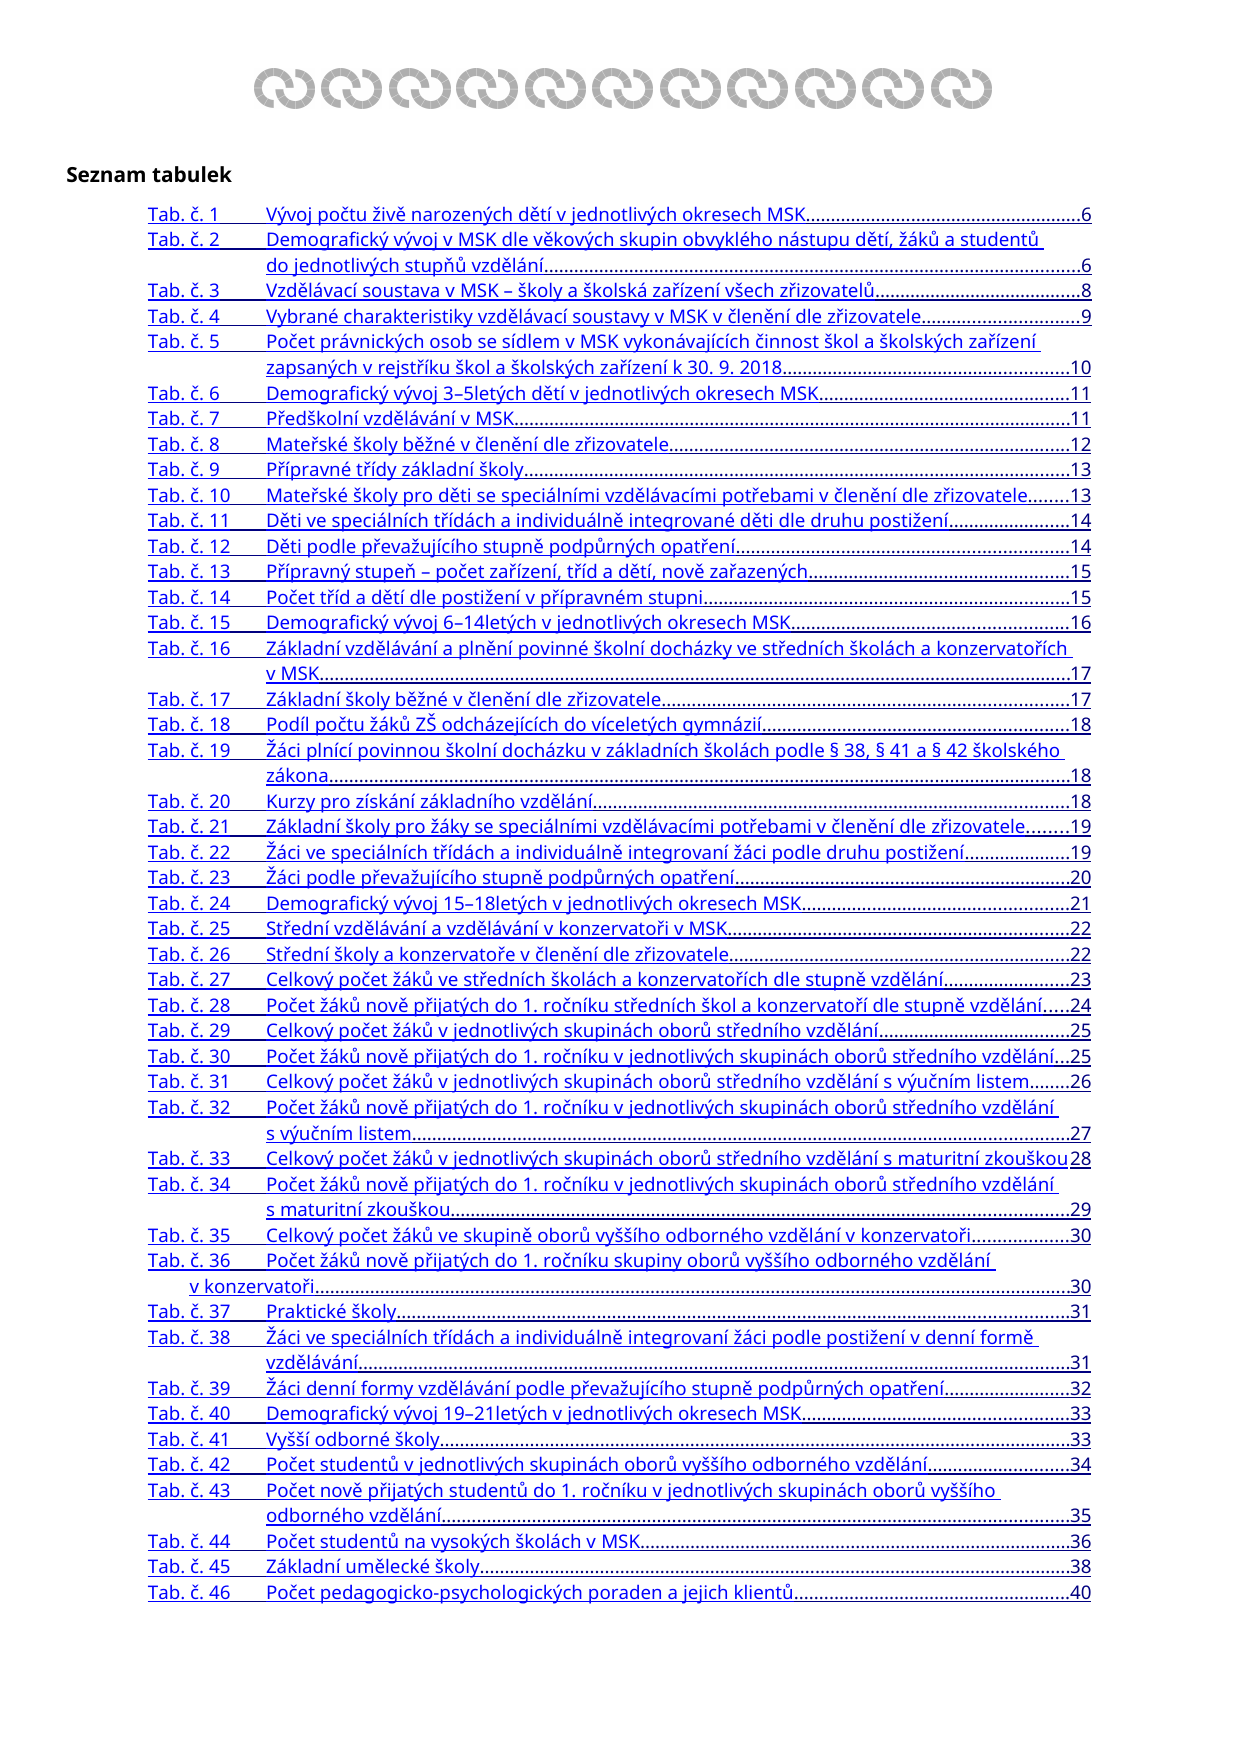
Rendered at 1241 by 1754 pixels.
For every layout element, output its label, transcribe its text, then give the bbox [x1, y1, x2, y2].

text Tab. č. 4 Vybrané charakteristiky vzdělávací soustavy v MSK v členění dle zřizovatele 9 [148, 303, 1092, 325]
text Tab. č. 28 Počet žáků nově přijatých do 1. ročníku středních škol a konzervatoří dle stupně vzdělání 24 [148, 992, 1092, 1018]
text Tab. č. 32 Počet žáků nově přijatých do 1. ročníku v jednotlivých skupinách oborů středního vzdělání s výučním listem 27 [148, 1094, 1092, 1145]
text Tab. č. 23 Žáci podle převažujícího stupně podpůrných opatření 20 [148, 865, 1092, 890]
text Tab. č. 1 Vývoj počtu živě narozených dětí v jednotlivých okresech MSK 6 [148, 201, 1092, 223]
text Tab. č. 38 Žáci ve speciálních třídách a individuálně integrovaní žáci podle postižení v denní formě vzdělávání 31 [148, 1324, 1092, 1375]
text Tab. č. 25 Střední vzdělávání a vzdělávání v konzervatoři v MSK 22 [148, 916, 1092, 941]
text Tab. č. 8 Mateřské školy běžné v členění dle zřizovatele 12 [148, 431, 1092, 456]
text Tab. č. 31 Celkový počet žáků v jednotlivých skupinách oborů středního vzdělání s výučním listem 26 [148, 1069, 1092, 1094]
text Tab. č. 21 Základní školy pro žáky se speciálními vzdělávacími potřebami v členění dle zřizovatele 19 [148, 814, 1092, 839]
text Tab. č. 42 Počet studentů v jednotlivých skupinách oborů vyššího odborného vzdělání 34 [148, 1452, 1092, 1477]
text Tab. č. 43 Počet nově přijatých studentů do 1. ročníku v jednotlivých skupinách oborů vyššího odborného vzdělání 35 [148, 1477, 1092, 1528]
text Tab. č. 46 Počet pedagogicko-psychologických poraden a jejich klientů 40 [148, 1579, 1092, 1605]
text Tab. č. 27 Celkový počet žáků ve středních školách a konzervatořích dle stupně vzdělání 23 [148, 967, 1092, 992]
text Tab. č. 12 Děti podle převažujícího stupně podpůrných opatření 14 [148, 533, 1092, 558]
text Tab. č. 2 Demografický vývoj v MSK dle věkových skupin obvyklého nástupu dětí, žáků a studentů do jednotlivých stupňů vzdělání 6 [148, 227, 1092, 278]
text Tab. č. 10 Mateřské školy pro děti se speciálními vzdělávacími potřebami v členění dle zřizovatele 13 [148, 482, 1092, 507]
text Tab. č. 44 Počet studentů na vysokých školách v MSK 36 [148, 1528, 1092, 1554]
text Tab. č. 6 Demografický vývoj 3–5letých dětí v jednotlivých okresech MSK 11 [148, 380, 1092, 405]
text Tab. č. 34 Počet žáků nově přijatých do 1. ročníku v jednotlivých skupinách oborů středního vzdělání s maturitní zkouškou 29 [148, 1171, 1092, 1222]
text Tab. č. 7 Předškolní vzdělávání v MSK 11 [148, 405, 1092, 431]
text Tab. č. 11 Děti ve speciálních třídách a individuálně integrované děti dle druhu postižení 14 [148, 507, 1092, 533]
text Tab. č. 35 Celkový počet žáků ve skupině oborů vyššího odborného vzdělání v konzervatoři 30 [148, 1222, 1092, 1247]
text Tab. č. 37 Praktické školy 31 [148, 1298, 1092, 1324]
text Tab. č. 3 Vzdělávací soustava v MSK – školy a školská zařízení všech zřizovatelů 8 [148, 278, 1092, 299]
text Tab. č. 20 Kurzy pro získání základního vzdělání 18 [148, 788, 1092, 814]
text Tab. č. 40 Demografický vývoj 19–21letých v jednotlivých okresech MSK 33 [148, 1401, 1092, 1426]
text Tab. č. 13 Přípravný stupeň – počet zařízení, tříd a dětí, nově zařazených 15 [148, 558, 1092, 584]
text Tab. č. 30 Počet žáků nově přijatých do 1. ročníku v jednotlivých skupinách oborů středního vzdělání 25 [148, 1043, 1092, 1069]
text Tab. č. 17 Základní školy běžné v členění dle zřizovatele 17 [148, 686, 1092, 712]
text Tab. č. 36 Počet žáků nově přijatých do 1. ročníku skupiny oborů vyššího odborného vzdělání v konzervatoři 30 [148, 1247, 1092, 1298]
text Tab. č. 18 Podíl počtu žáků ZŠ odcházejících do víceletých gymnázií 18 [148, 712, 1092, 737]
text Tab. č. 19 Žáci plnící povinnou školní docházku v základních školách podle § 38, § 41 a § 42 školského zákona 18 [148, 737, 1092, 788]
text Tab. č. 26 Střední školy a konzervatoře v členění dle zřizovatele 22 [148, 941, 1092, 967]
text Tab. č. 45 Základní umělecké školy 38 [148, 1554, 1092, 1579]
text Tab. č. 16 Základní vzdělávání a plnění povinné školní docházky ve středních školách a konzervatořích v MSK 17 [148, 635, 1092, 686]
text Tab. č. 39 Žáci denní formy vzdělávání podle převažujícího stupně podpůrných opatření 32 [148, 1375, 1092, 1401]
text Tab. č. 9 Přípravné třídy základní školy 13 [148, 456, 1092, 482]
text Tab. č. 14 Počet tříd a dětí dle postižení v přípravném stupni 15 [148, 584, 1092, 609]
text Seznam tabulek [66, 160, 1092, 189]
text Tab. č. 41 Vyšší odborné školy 33 [148, 1426, 1092, 1452]
text Tab. č. 33 Celkový počet žáků v jednotlivých skupinách oborů středního vzdělání s maturitní zkouškou 28 [148, 1145, 1092, 1171]
text Tab. č. 15 Demografický vývoj 6–14letých v jednotlivých okresech MSK 16 [148, 609, 1092, 635]
text Tab. č. 5 Počet právnických osob se sídlem v MSK vykonávajících činnost škol a školských zařízení zapsaných v rejstříku škol a školských zařízení k 30. 9. 2018 10 [148, 329, 1092, 380]
text Tab. č. 24 Demografický vývoj 15–18letých v jednotlivých okresech MSK 21 [148, 890, 1092, 916]
text Tab. č. 29 Celkový počet žáků v jednotlivých skupinách oborů středního vzdělání 25 [148, 1018, 1092, 1043]
text Tab. č. 22 Žáci ve speciálních třídách a individuálně integrovaní žáci podle druhu postižení 19 [148, 839, 1092, 865]
